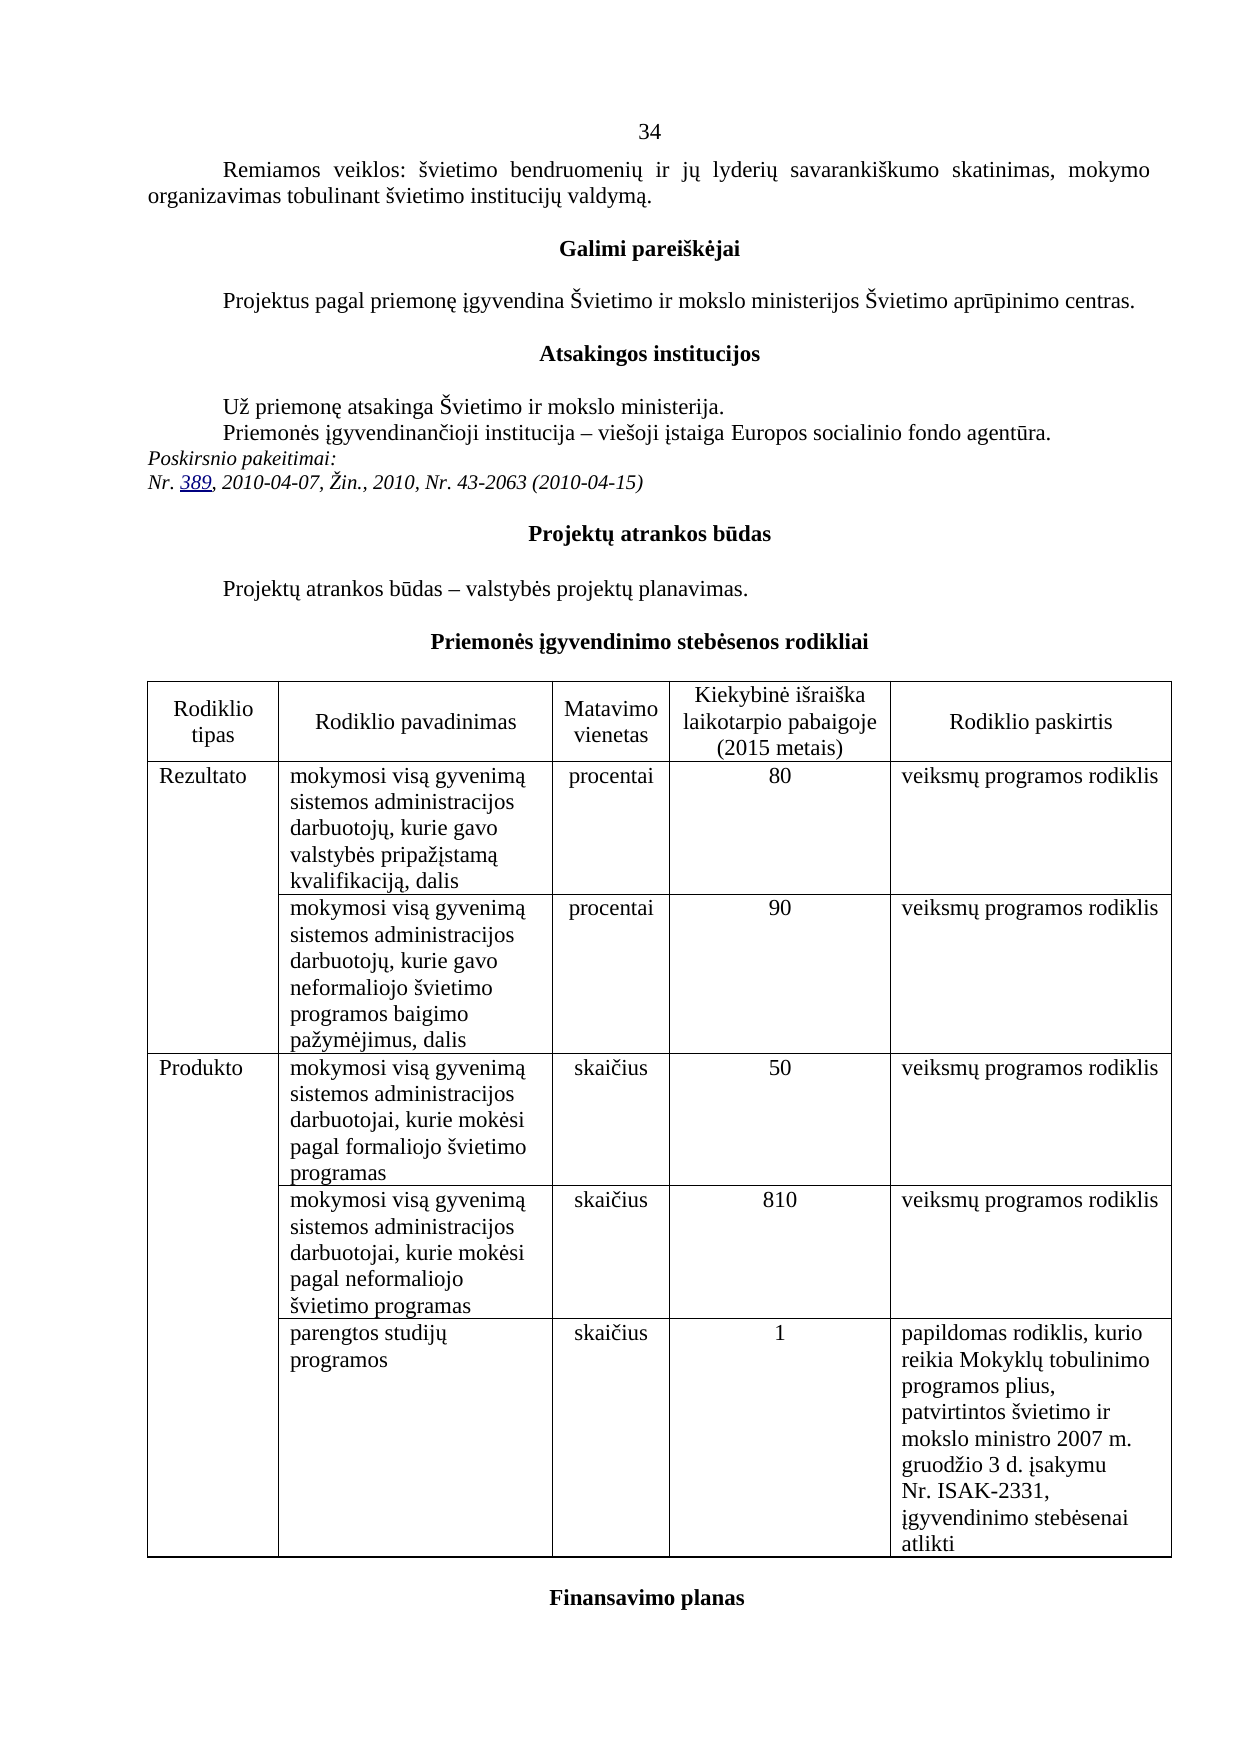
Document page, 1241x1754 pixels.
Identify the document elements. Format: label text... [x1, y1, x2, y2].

table_cell veiksmų programos rodiklis [891, 1054, 1171, 1185]
table_cell veiksmų programos rodiklis [891, 762, 1171, 893]
table_cell skaičius [553, 1186, 669, 1318]
text Projektus pagal priemonę įgyvendina Švietimo ir mokslo ministerijos Švietimo aprūpinimo centras. [148, 287, 1152, 314]
table_cell 810 [670, 1186, 890, 1318]
table_header Rodiklio tipas [148, 682, 278, 761]
text Remiamos veiklos: švietimo bendruomenių ir jų lyderių savarankiškumo skatinimas, mokymo organizavimas tobulinant švietimo institucijų valdymą. [148, 156, 1152, 208]
table_cell veiksmų programos rodiklis [891, 895, 1171, 1053]
table_cell 50 [670, 1054, 890, 1185]
table_cell procentai [553, 895, 669, 1053]
table_cell parengtos studijų programos [279, 1319, 552, 1556]
table_cell skaičius [553, 1054, 669, 1185]
table_header Rodiklio paskirtis [891, 682, 1171, 761]
table_cell 90 [670, 895, 890, 1053]
table_cell Produkto [148, 1054, 278, 1556]
table_cell veiksmų programos rodiklis [891, 1186, 1171, 1318]
table_cell 1 [670, 1319, 890, 1556]
table_cell mokymosi visą gyvenimą sistemos administracijos darbuotojai, kurie mokėsi pagal formaliojo švietimo programas [279, 1054, 552, 1185]
text Priemonės įgyvendinimo stebėsenos rodikliai [148, 628, 1152, 654]
text Nr. 389, 2010-04-07, Žin., 2010, Nr. 43-2063 (2010-04-15) [148, 469, 1152, 494]
table_cell procentai [553, 762, 669, 893]
subtitle Galimi pareiškėjai [148, 235, 1152, 261]
table_header Matavimo vienetas [553, 682, 669, 761]
table_cell Rezultato [148, 762, 278, 1053]
text Finansavimo planas [148, 1584, 1152, 1610]
table_cell skaičius [553, 1319, 669, 1556]
table_header Rodiklio pavadinimas [279, 682, 552, 761]
table_cell mokymosi visą gyvenimą sistemos administracijos darbuotojų, kurie gavo valstybės pripažįstamą kvalifikaciją, dalis [279, 762, 552, 893]
text Projektų atrankos būdas [148, 520, 1152, 546]
table_cell papildomas rodiklis, kurio reikia Mokyklų tobulinimo programos plius, patvirtintos švietimo ir mokslo ministro 2007 m. gruodžio 3 d. įsakymu Nr. ISAK-2331, įgyvendinimo stebėsenai atlikti [891, 1319, 1171, 1556]
table_cell mokymosi visą gyvenimą sistemos administracijos darbuotojai, kurie mokėsi pagal neformaliojo švietimo programas [279, 1186, 552, 1318]
text Atsakingos institucijos [148, 340, 1152, 366]
text Priemonės įgyvendinančioji institucija – viešoji įstaiga Europos socialinio fondo agentūra. [148, 419, 1152, 446]
text Už priemonę atsakinga Švietimo ir mokslo ministerija. [148, 393, 1152, 419]
text Poskirsnio pakeitimai: [148, 446, 1152, 469]
text Projektų atrankos būdas – valstybės projektų planavimas. [185, 575, 1152, 601]
table_header Kiekybinė išraiška laikotarpio pabaigoje (2015 metais) [670, 682, 890, 761]
table_cell 80 [670, 762, 890, 893]
table_cell mokymosi visą gyvenimą sistemos administracijos darbuotojų, kurie gavo neformaliojo švietimo programos baigimo pažymėjimus, dalis [279, 895, 552, 1053]
